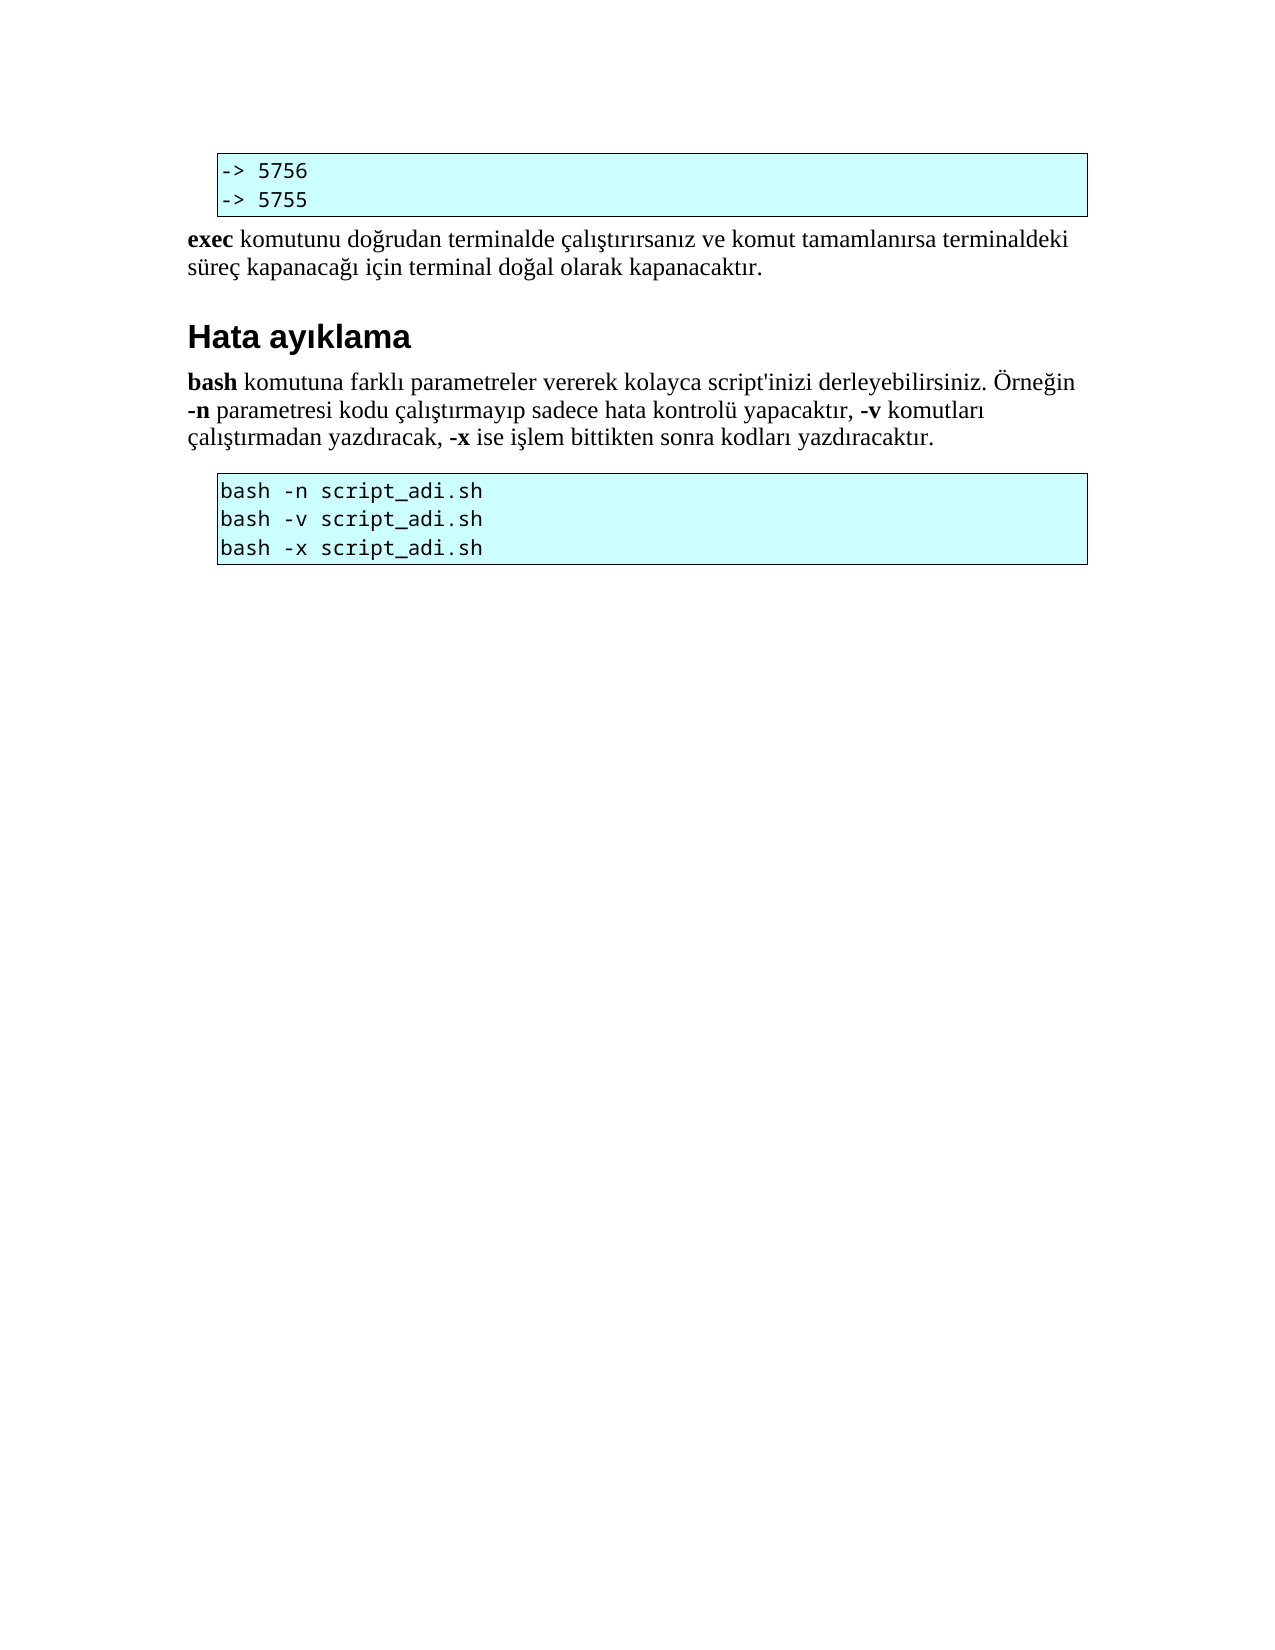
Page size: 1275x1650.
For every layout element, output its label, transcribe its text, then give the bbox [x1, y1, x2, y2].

text bash -n script_adi.sh bash -v script_adi.sh bash -x script_adi.sh [218, 474, 1087, 564]
text bash komutuna farklı parametreler vererek kolayca script'inizi derleyebilirsiniz. Örneğin -n parametresi kodu çalıştırmayıp sadece hata kontrolü yapacaktır, -v komutları çalıştırmadan yazdıracak, -x ise işlem bittikten sonra kodları yazdıracaktır. [187, 368, 1087, 451]
text exec komutunu doğrudan terminalde çalıştırırsanız ve komut tamamlanırsa terminaldeki süreç kapanacağı için terminal doğal olarak kapanacaktır. [187, 225, 1087, 281]
subtitle Hata ayıklama [187, 318, 1087, 356]
text -> 5756 -> 5755 [218, 154, 1087, 216]
